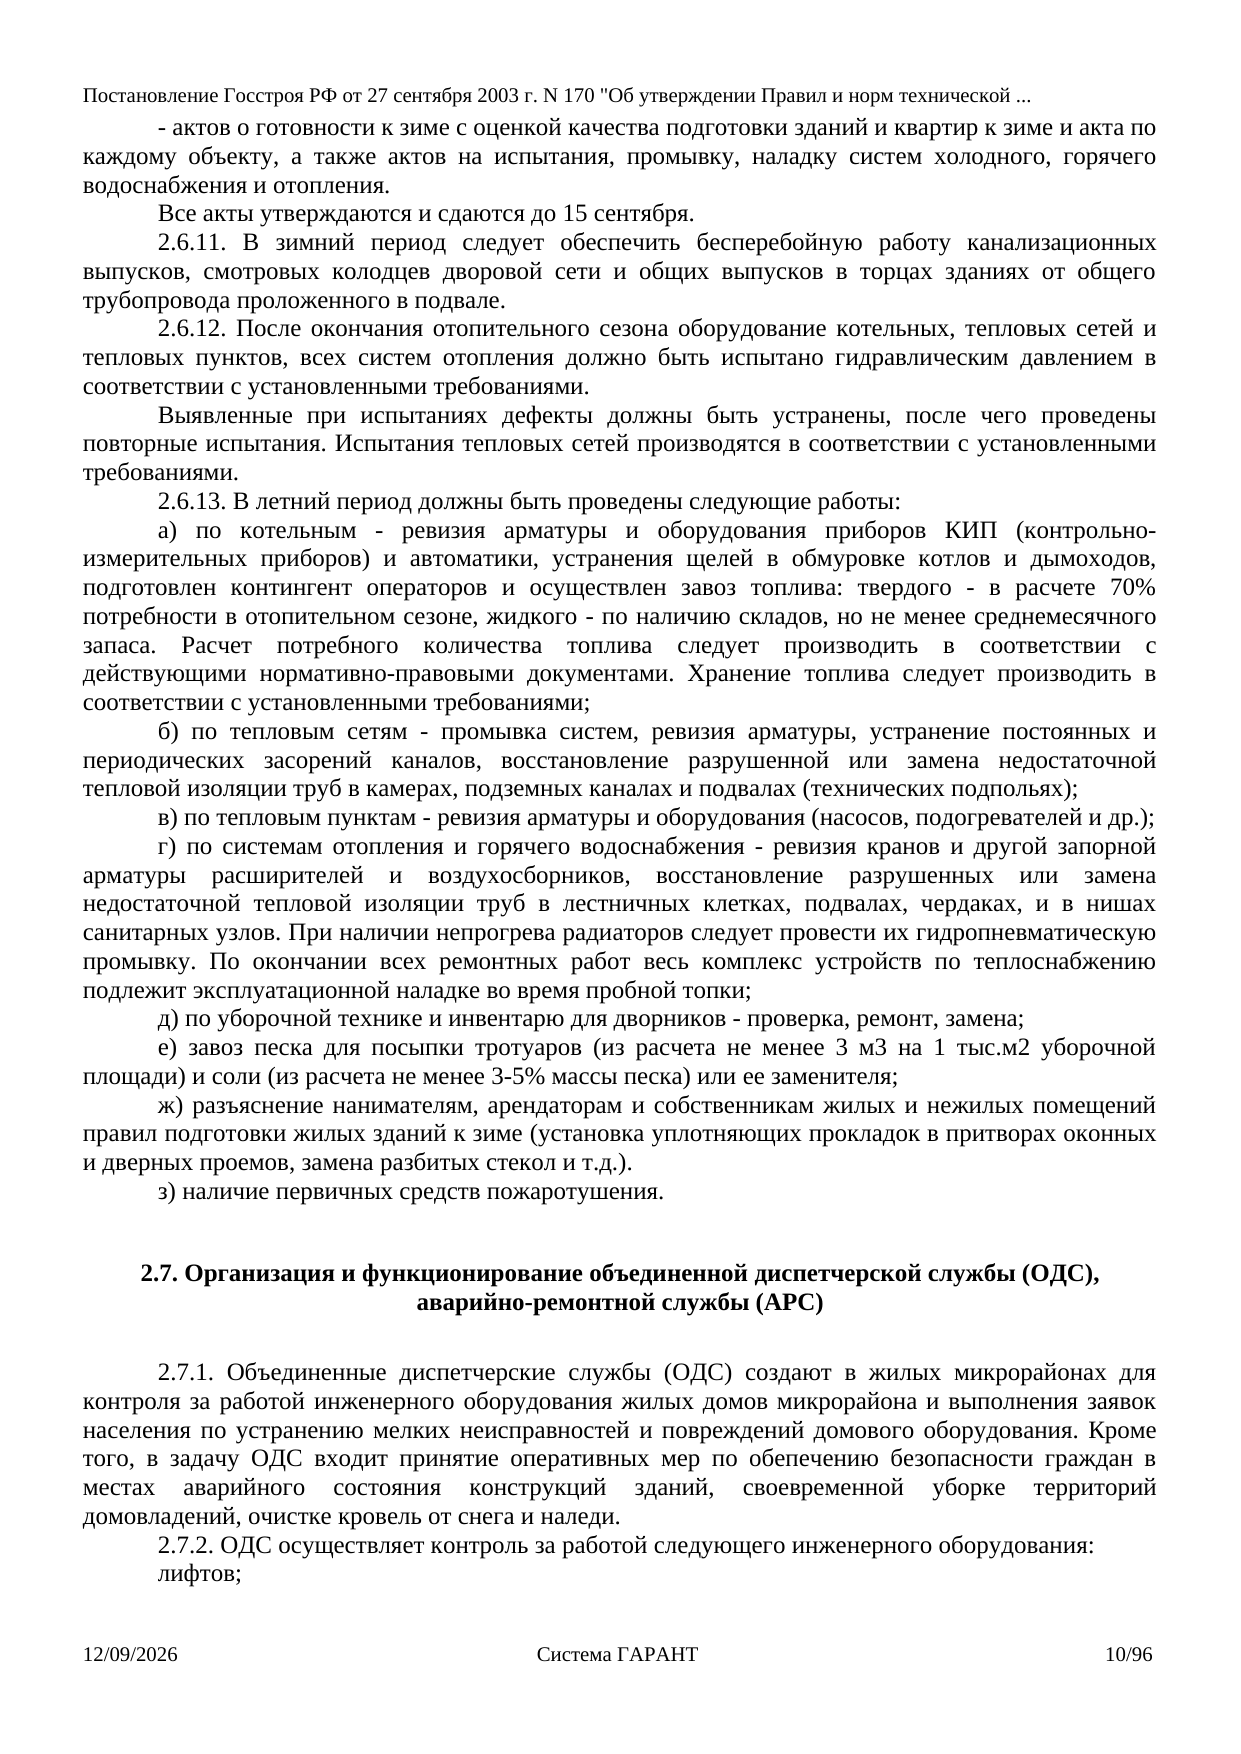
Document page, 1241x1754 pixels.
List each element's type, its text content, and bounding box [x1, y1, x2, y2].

text 2.7.1. Объединенные диспетчерские службы (ОДС) создают в жилых микрорайонах для контроля за работой инженерного оборудования жилых домов микрорайона и выполнения заявок населения по устранению мелких неисправностей и повреждений домового оборудования. Кроме того, в задачу ОДС входит принятие оперативных мер по обепечению безопасности граждан в местах аварийного состояния конструкций зданий, своевременной уборке территорий домовладений, очистке кровель от снега и наледи. [83, 1357, 1157, 1530]
text г) по системам отопления и горячего водоснабжения - ревизия кранов и другой запорной арматуры расширителей и воздухосборников, восстановление разрушенных или замена недостаточной тепловой изоляции труб в лестничных клетках, подвалах, чердаках, и в нишах санитарных узлов. При наличии непрогрева радиаторов следует провести их гидропневматическую промывку. По окончании всех ремонтных работ весь комплекс устройств по теплоснабжению подлежит эксплуатационной наладке во время пробной топки; [83, 831, 1157, 1003]
text а) по котельным - ревизия арматуры и оборудования приборов КИП (контрольно-измерительных приборов) и автоматики, устранения щелей в обмуровке котлов и дымоходов, подготовлен контингент операторов и осуществлен завоз топлива: твердого - в расчете 70% потребности в отопительном сезоне, жидкого - по наличию складов, но не менее среднемесячного запаса. Расчет потребного количества топлива следует производить в соответствии с действующими нормативно-правовыми документами. Хранение топлива следует производить в соответствии с установленными требованиями; [83, 515, 1157, 716]
text в) по тепловым пунктам - ревизия арматуры и оборудования (насосов, подогревателей и др.); [83, 802, 1157, 831]
text 2.6.12. После окончания отопительного сезона оборудование котельных, тепловых сетей и тепловых пунктов, всех систем отопления должно быть испытано гидравлическим давлением в соответствии с установленными требованиями. [83, 313, 1157, 400]
text 2.7.2. ОДС осуществляет контроль за работой следующего инженерного оборудования: [83, 1530, 1157, 1558]
text 2.6.13. В летний период должны быть проведены следующие работы: [83, 486, 1157, 515]
text - актов о готовности к зиме с оценкой качества подготовки зданий и квартир к зиме и акта по каждому объекту, а также актов на испытания, промывку, наладку систем холодного, горячего водоснабжения и отопления. [83, 112, 1157, 198]
text 2.6.11. В зимний период следует обеспечить бесперебойную работу канализационных выпусков, смотровых колодцев дворовой сети и общих выпусков в торцах зданиях от общего трубопровода проложенного в подвале. [83, 227, 1157, 313]
text Выявленные при испытаниях дефекты должны быть устранены, после чего проведены повторные испытания. Испытания тепловых сетей производятся в соответствии с установленными требованиями. [83, 400, 1157, 486]
text ж) разъяснение нанимателям, арендаторам и собственникам жилых и нежилых помещений правил подготовки жилых зданий к зиме (установка уплотняющих прокладок в притворах оконных и дверных проемов, замена разбитых стекол и т.д.). [83, 1090, 1157, 1176]
text б) по тепловым сетям - промывка систем, ревизия арматуры, устранение постоянных и периодических засорений каналов, восстановление разрушенной или замена недостаточной тепловой изоляции труб в камерах, подземных каналах и подвалах (технических подпольях); [83, 716, 1157, 802]
text з) наличие первичных средств пожаротушения. [83, 1176, 1157, 1205]
text д) по уборочной технике и инвентарю для дворников - проверка, ремонт, замена; [83, 1003, 1157, 1032]
subtitle 2.7. Организация и функционирование объединенной диспетчерской службы (ОДС), аварийно-ремонтной службы (АРС) [83, 1258, 1157, 1316]
text лифтов; [83, 1558, 1157, 1587]
text е) завоз песка для посыпки тротуаров (из расчета не менее 3 м3 на 1 тыс.м2 уборочной площади) и соли (из расчета не менее 3-5% массы песка) или ее заменителя; [83, 1032, 1157, 1090]
text Все акты утверждаются и сдаются до 15 сентября. [83, 198, 1157, 227]
